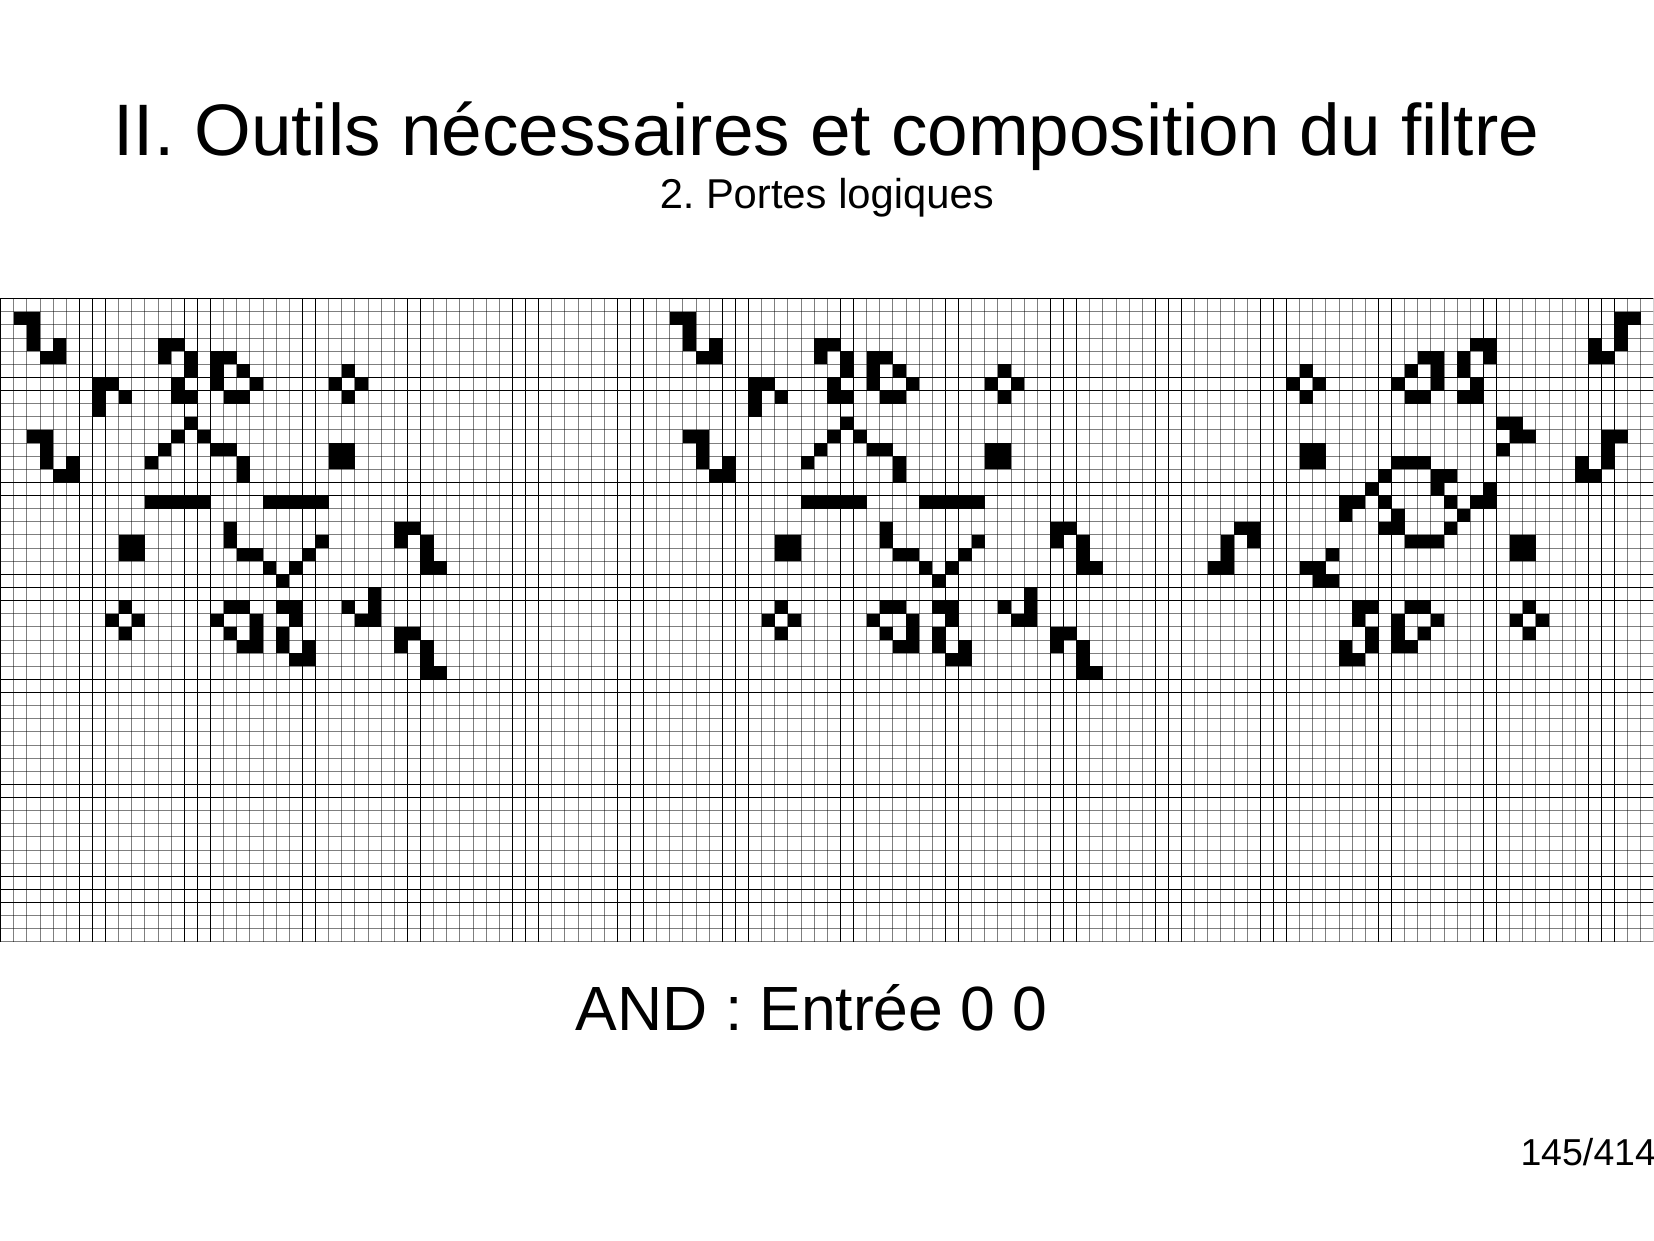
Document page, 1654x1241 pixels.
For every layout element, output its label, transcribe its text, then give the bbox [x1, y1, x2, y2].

text_box AND : Entrée 0 0 [561, 966, 1063, 1052]
picture [0, 298, 1654, 942]
text_box <number>/414 [1505, 1124, 1654, 1182]
title II. Outils nécessaires et composition du filtre 2. Portes logiques [82, 49, 1571, 257]
